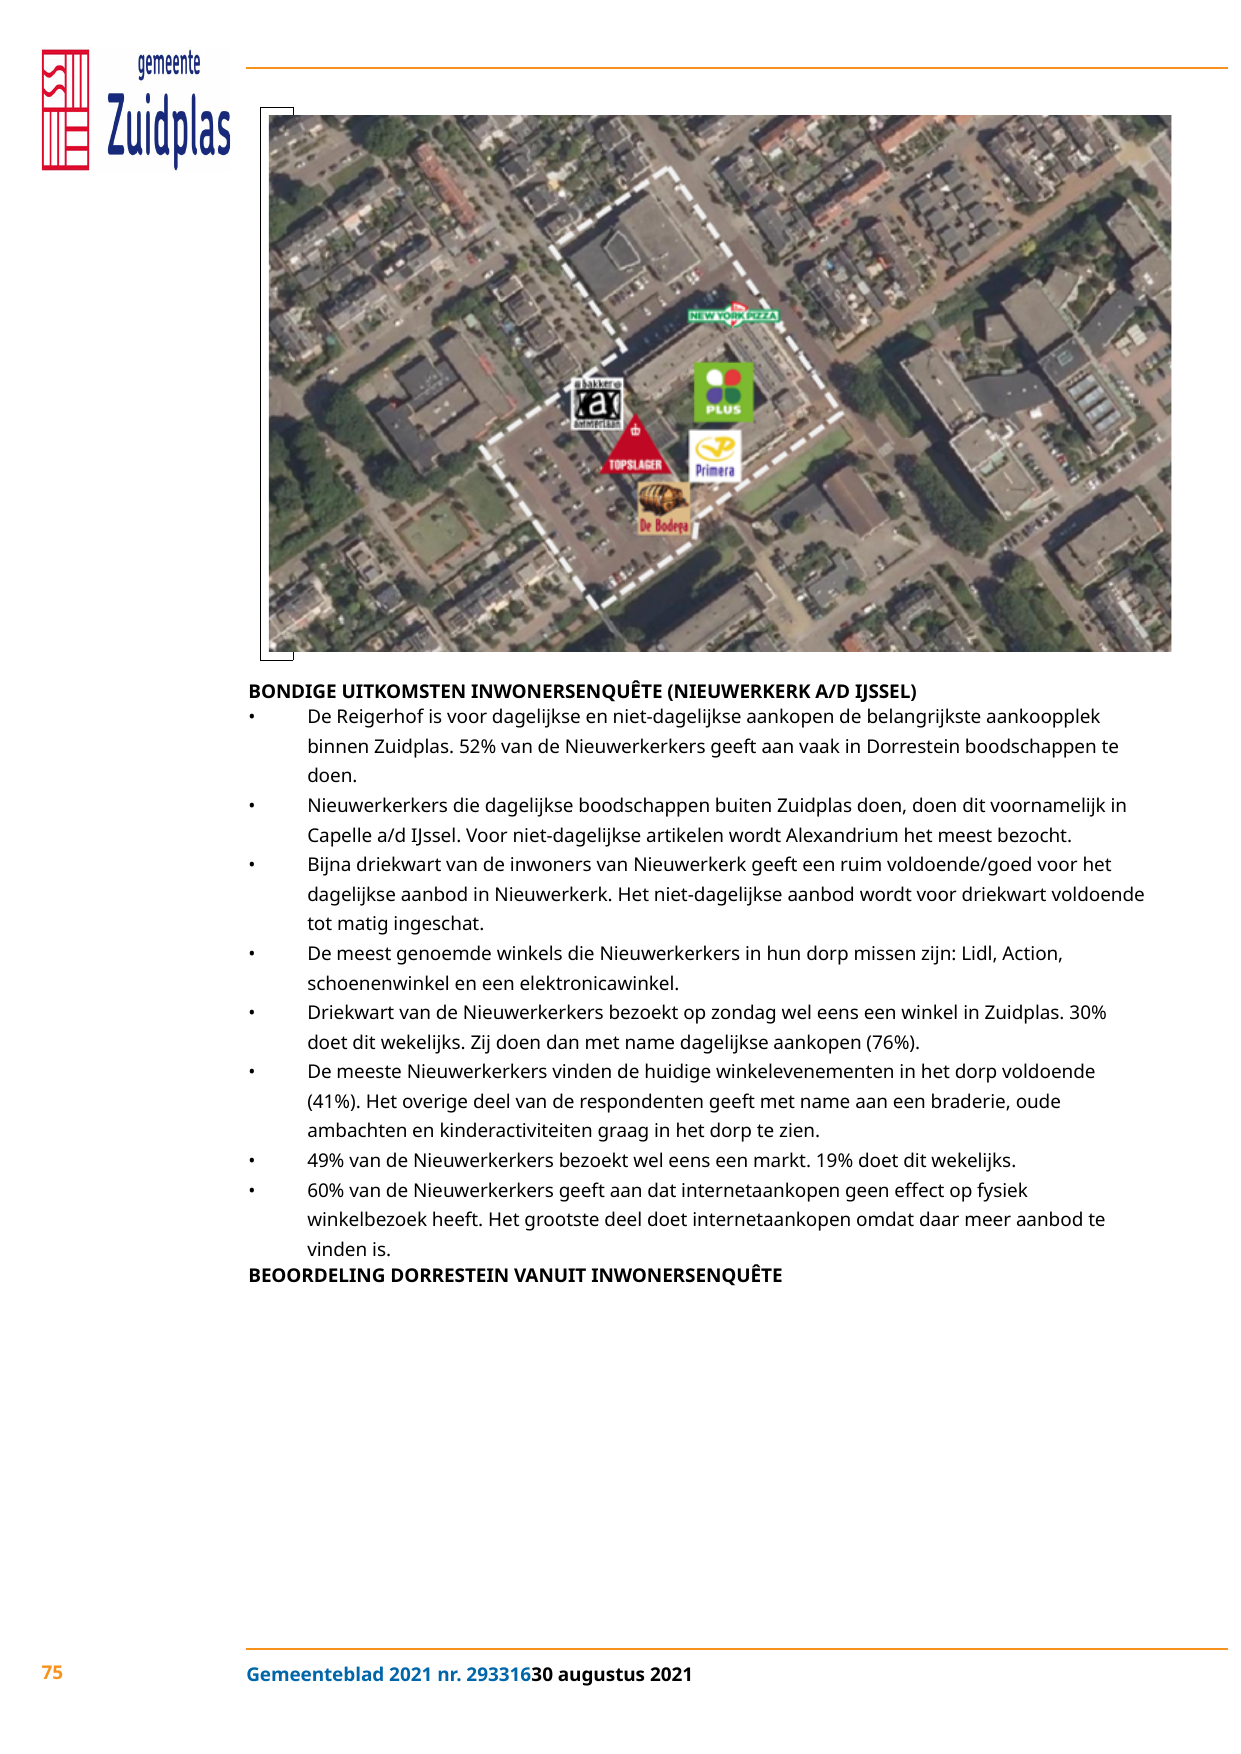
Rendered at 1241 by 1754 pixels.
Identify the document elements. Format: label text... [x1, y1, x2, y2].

picture [268, 115, 1173, 652]
table_cell BEOORDELING DORRESTEIN VANUIT INWONERSENQUÊTE [248, 1262, 1152, 1287]
table_cell [261, 108, 293, 660]
table_cell De Reigerhof is voor dagelijkse en niet-dagelijkse aankopen de belangrijkste aankoopplek binnen Zuidplas. 52% van de Nieuwerkerkers geeft aan vaak in Dorrestein boodschappen te doen. Nieuwerkerkers die dagelijkse boodschappen buiten Zuidplas doen, doen dit voornamelijk in Capelle a/d IJssel. Voor niet-dagelijkse artikelen wordt Alexandrium het meest bezocht. Bijna driekwart van de inwoners van Nieuwerkerk geeft een ruim voldoende/goed voor het dagelijkse aanbod in Nieuwerkerk. Het niet-dagelijkse aanbod wordt voor driekwart voldoende tot matig ingeschat. De meest genoemde winkels die Nieuwerkerkers in hun dorp missen zijn: Lidl, Action, schoenenwinkel en een elektronicawinkel. Driekwart van de Nieuwerkerkers bezoekt op zondag wel eens een winkel in Zuidplas. 30% doet dit wekelijks. Zij doen dan met name dagelijkse aankopen (76%). De meeste Nieuwerkerkers vinden de huidige winkelevenementen in het dorp voldoende (41%). Het overige deel van de respondenten geeft met name aan een braderie, oude ambachten en kinderactiviteiten graag in het dorp te zien. 49% van de Nieuwerkerkers bezoekt wel eens een markt. 19% doet dit wekelijks. 60% van de Nieuwerkerkers geeft aan dat internetaankopen geen effect op fysiek winkelbezoek heeft. Het grootste deel doet internetaankopen omdat daar meer aanbod te vinden is. [248, 704, 1152, 1262]
table_cell [248, 95, 1152, 678]
table_cell BONDIGE UITKOMSTEN INWONERSENQUÊTE (NIEUWERKERK A/D IJSSEL) [248, 678, 1152, 703]
picture [41, 47, 231, 172]
